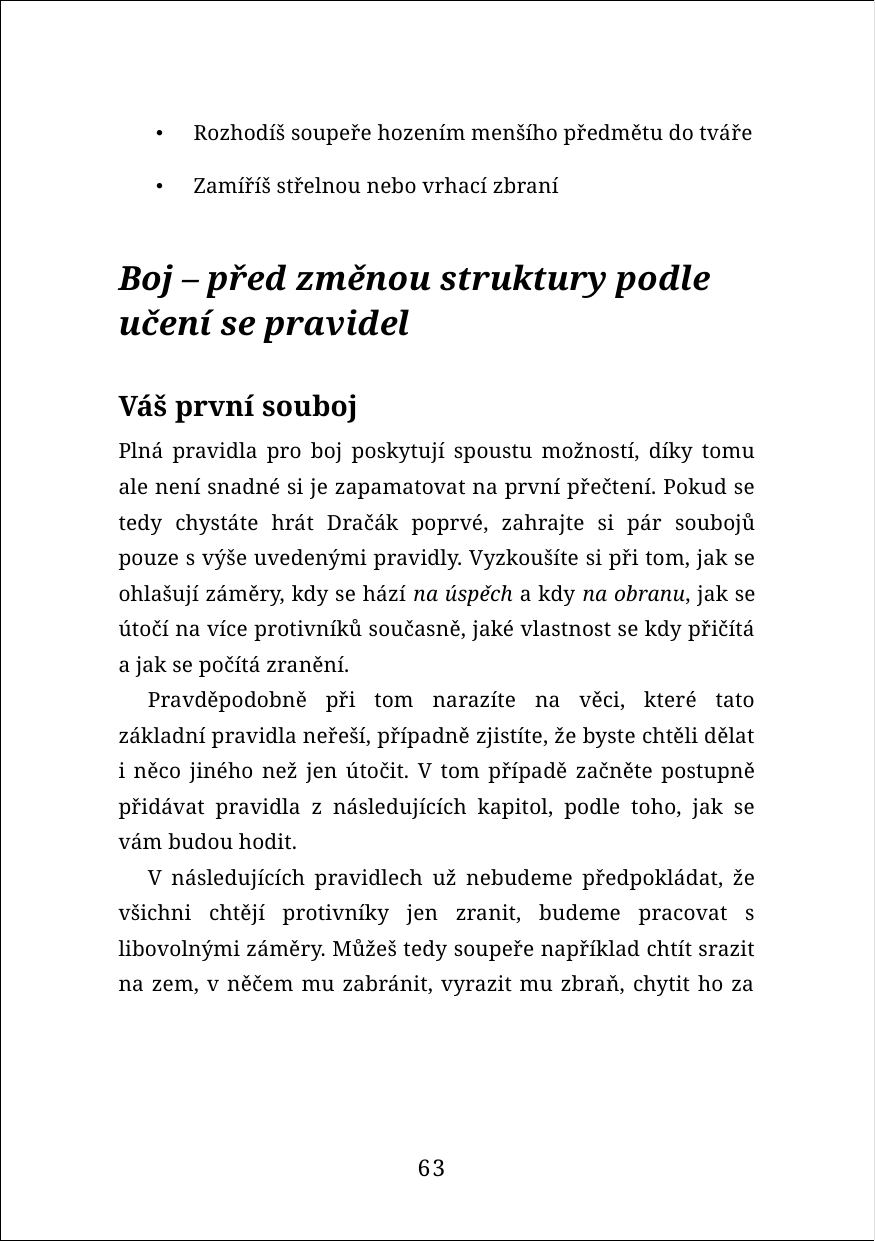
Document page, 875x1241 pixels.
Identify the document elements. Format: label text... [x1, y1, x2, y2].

list Zamíříš střelnou nebo vrhací zbraní [156, 171, 756, 200]
list Rozhodíš soupeře hozením menšího předmětu do tváře [156, 118, 756, 147]
subtitle Váš první souboj [118, 386, 756, 425]
text Plná pravidla pro boj poskytují spoustu možností, díky tomu ale není snadné si je zapamatovat na první přečtení. Pokud se tedy chystáte hrát Dračák poprvé, zahrajte si pár soubojů pouze s výše uvedenými pravidly. Vyzkoušíte si při tom, jak se ohlašují záměry, kdy se hází na úspěch a kdy na obranu, jak se útočí na více protivníků současně, jaké vlastnost se kdy přičítá a jak se počítá zranění. Pravděpodobně při tom narazíte na věci, které tato základní pravidla neřeší, případně zjistíte, že byste chtěli dělat i něco jiného než jen útočit. V tom případě začněte postupně přidávat pravidla z následujících kapitol, podle toho, jak se vám budou hodit. V následujících pravidlech už nebudeme předpokládat, že všichni chtějí protivníky jen zranit, budeme pracovat s libovolnými záměry. Můžeš tedy soupeře například chtít srazit na zem, v něčem mu zabránit, vyrazit mu zbraň, chytit ho za [118, 437, 756, 998]
subtitle Boj – před změnou struktury podle učení se pravidel [118, 254, 756, 345]
